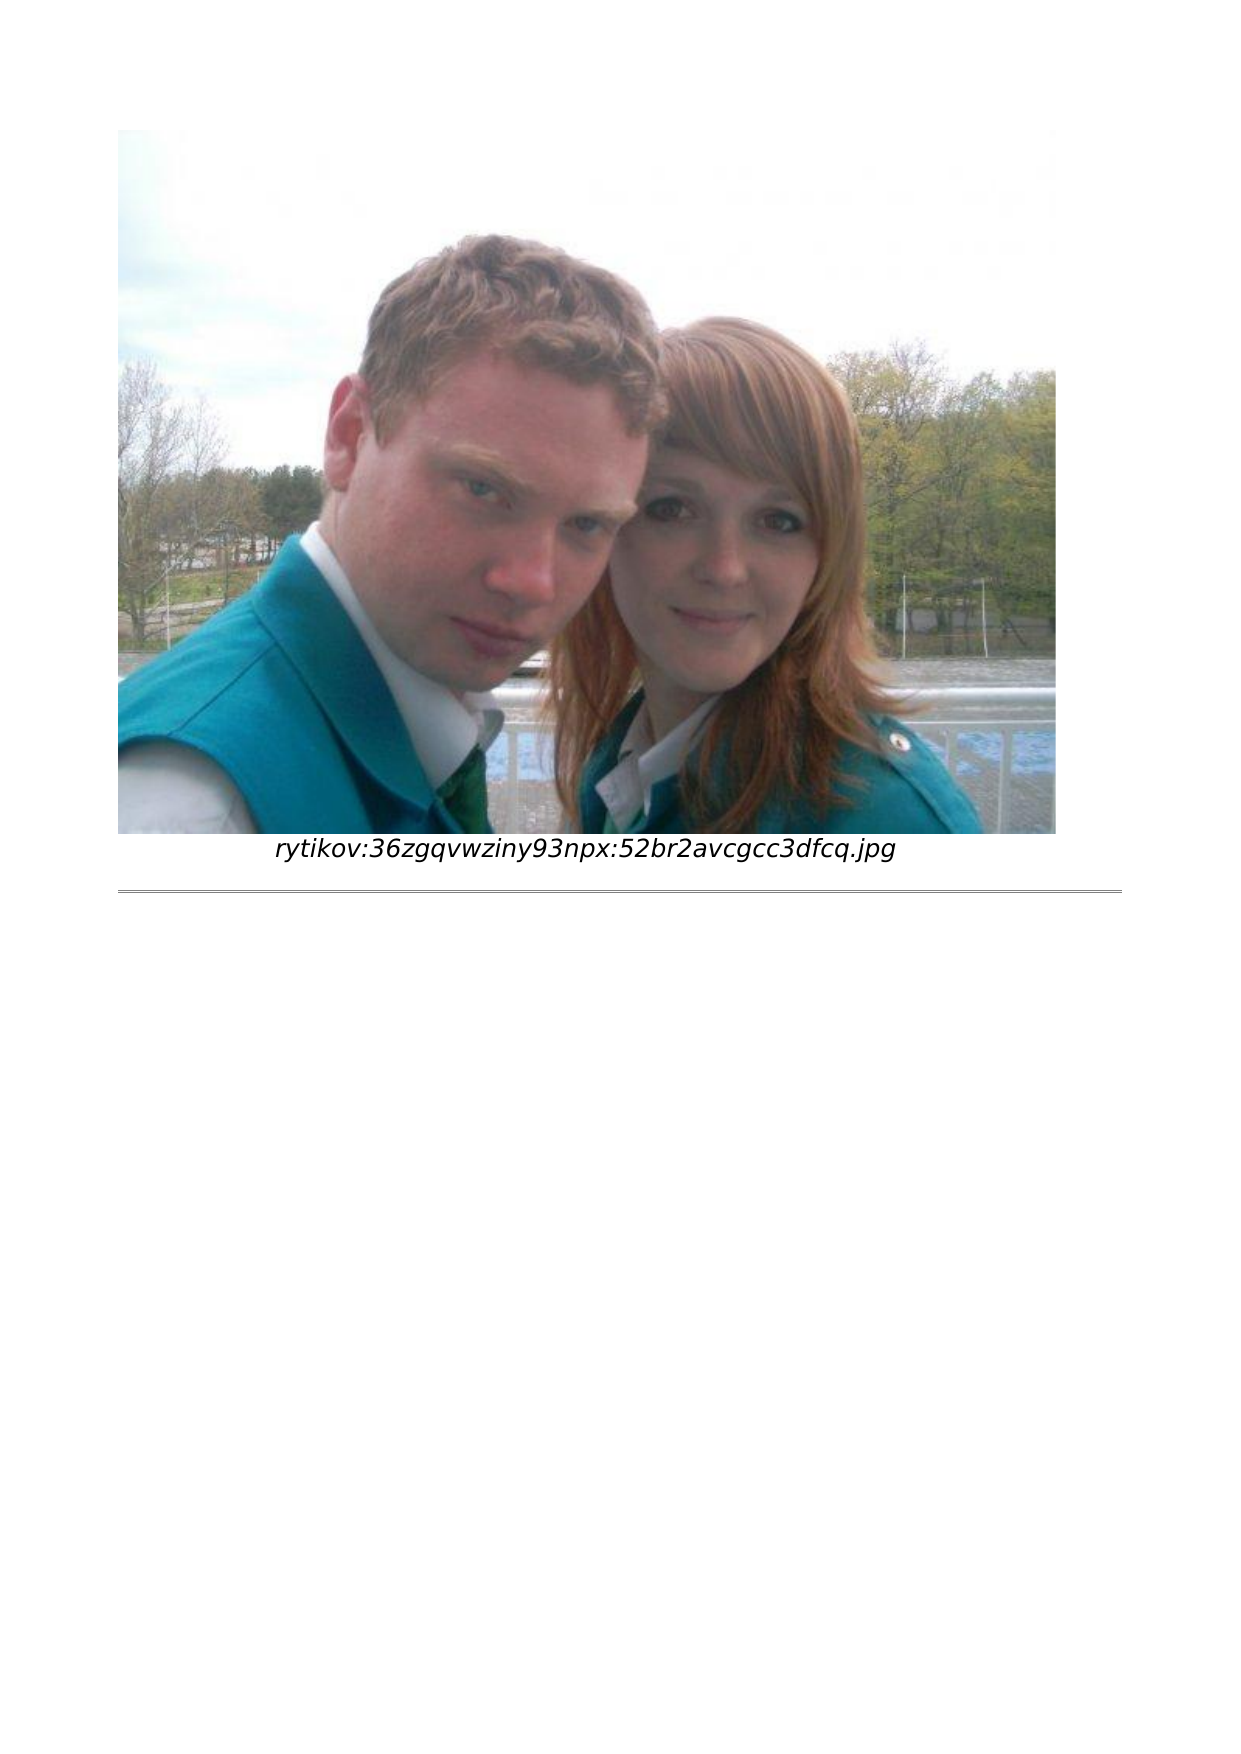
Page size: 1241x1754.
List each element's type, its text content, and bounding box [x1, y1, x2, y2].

picture [367, 827, 373, 834]
picture [428, 810, 447, 834]
picture [320, 723, 331, 738]
picture [353, 804, 364, 820]
picture [423, 806, 429, 815]
picture [317, 741, 417, 834]
picture [291, 688, 302, 701]
picture [273, 660, 290, 680]
text rytikov:36zgqvwziny93npx:52br2avcgcc3dfcq.jpg [118, 834, 1056, 863]
picture [118, 130, 1056, 834]
